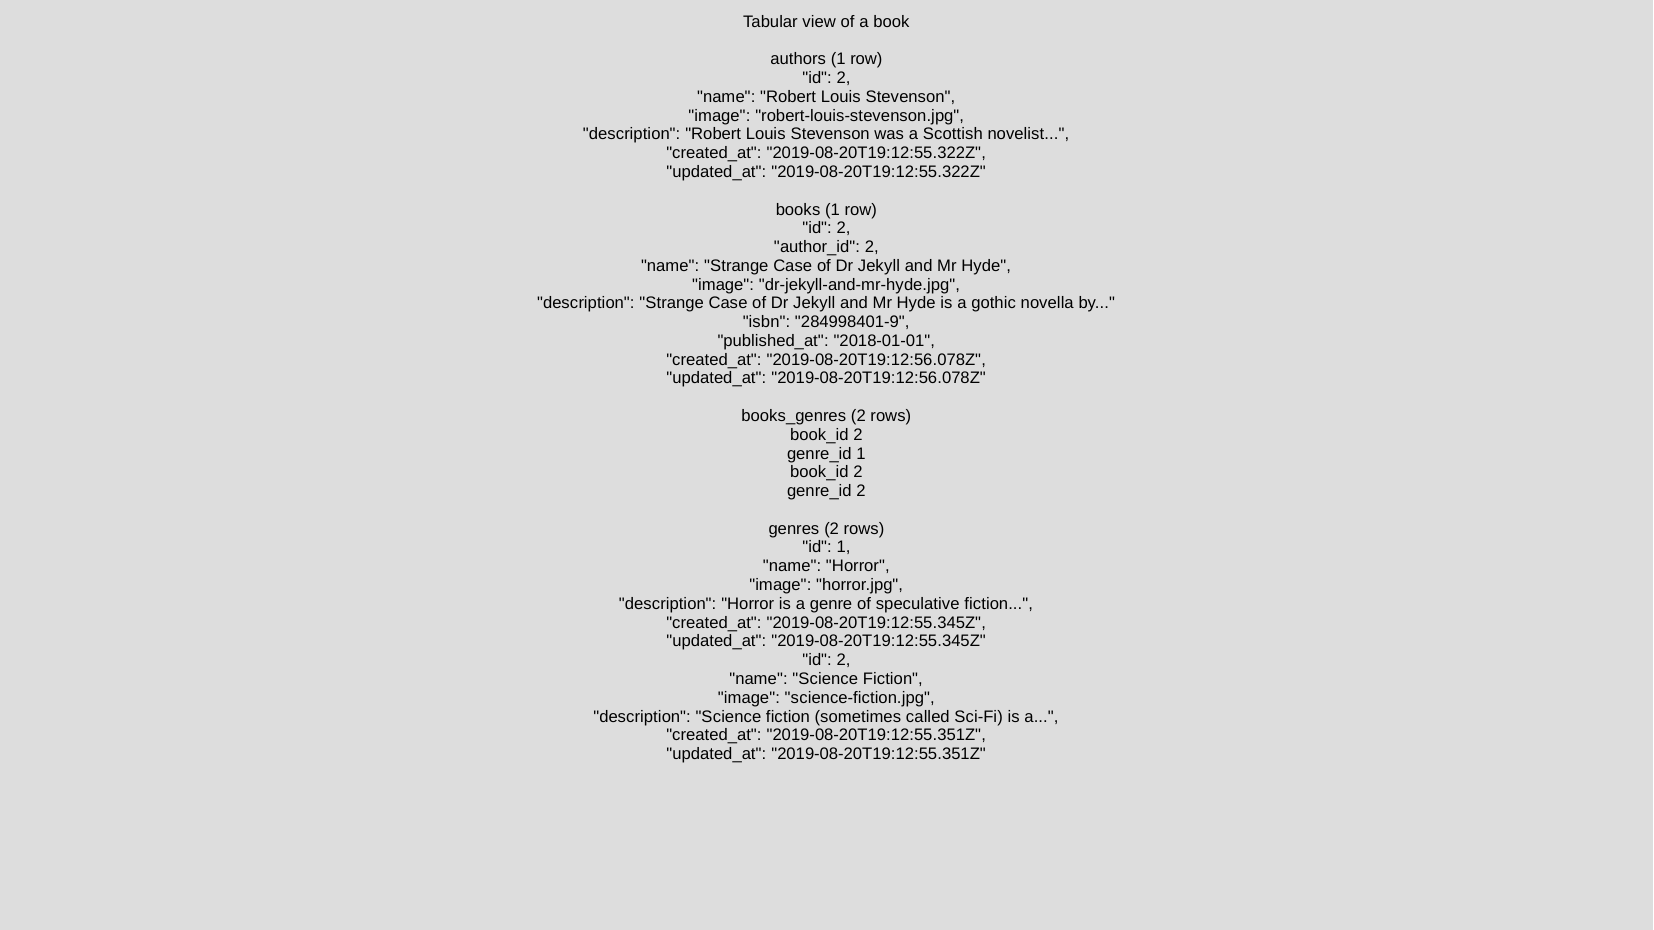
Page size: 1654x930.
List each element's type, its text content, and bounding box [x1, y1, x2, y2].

subtitle Tabular view of a book authors (1 row) "id": 2, "name": "Robert Louis Stevenson", "image": "robert-louis-stevenson.jpg", "description": "Robert Louis Stevenson was a Scottish novelist...", "created_at": "2019-08-20T19:12:55.322Z", "updated_at": "2019-08-20T19:12:55.322Z" books (1 row) "id": 2, "author_id": 2, "name": "Strange Case of Dr Jekyll and Mr Hyde", "image": "dr-jekyll-and-mr-hyde.jpg", "description": "Strange Case of Dr Jekyll and Mr Hyde is a gothic novella by..." "isbn": "284998401-9", "published_at": "2018-01-01", "created_at": "2019-08-20T19:12:56.078Z", "updated_at": "2019-08-20T19:12:56.078Z" books_genres (2 rows) book_id 2 genre_id 1 book_id 2 genre_id 2 genres (2 rows) "id": 1, "name": "Horror", "image": "horror.jpg", "description": "Horror is a genre of speculative fiction...", "created_at": "2019-08-20T19:12:55.345Z", "updated_at": "2019-08-20T19:12:55.345Z" "id": 2, "name": "Science Fiction", "image": "science-fiction.jpg", "description": "Science fiction (sometimes called Sci-Fi) is a...", "created_at": "2019-08-20T19:12:55.351Z", "updated_at": "2019-08-20T19:12:55.351Z" [82, 11, 1571, 782]
